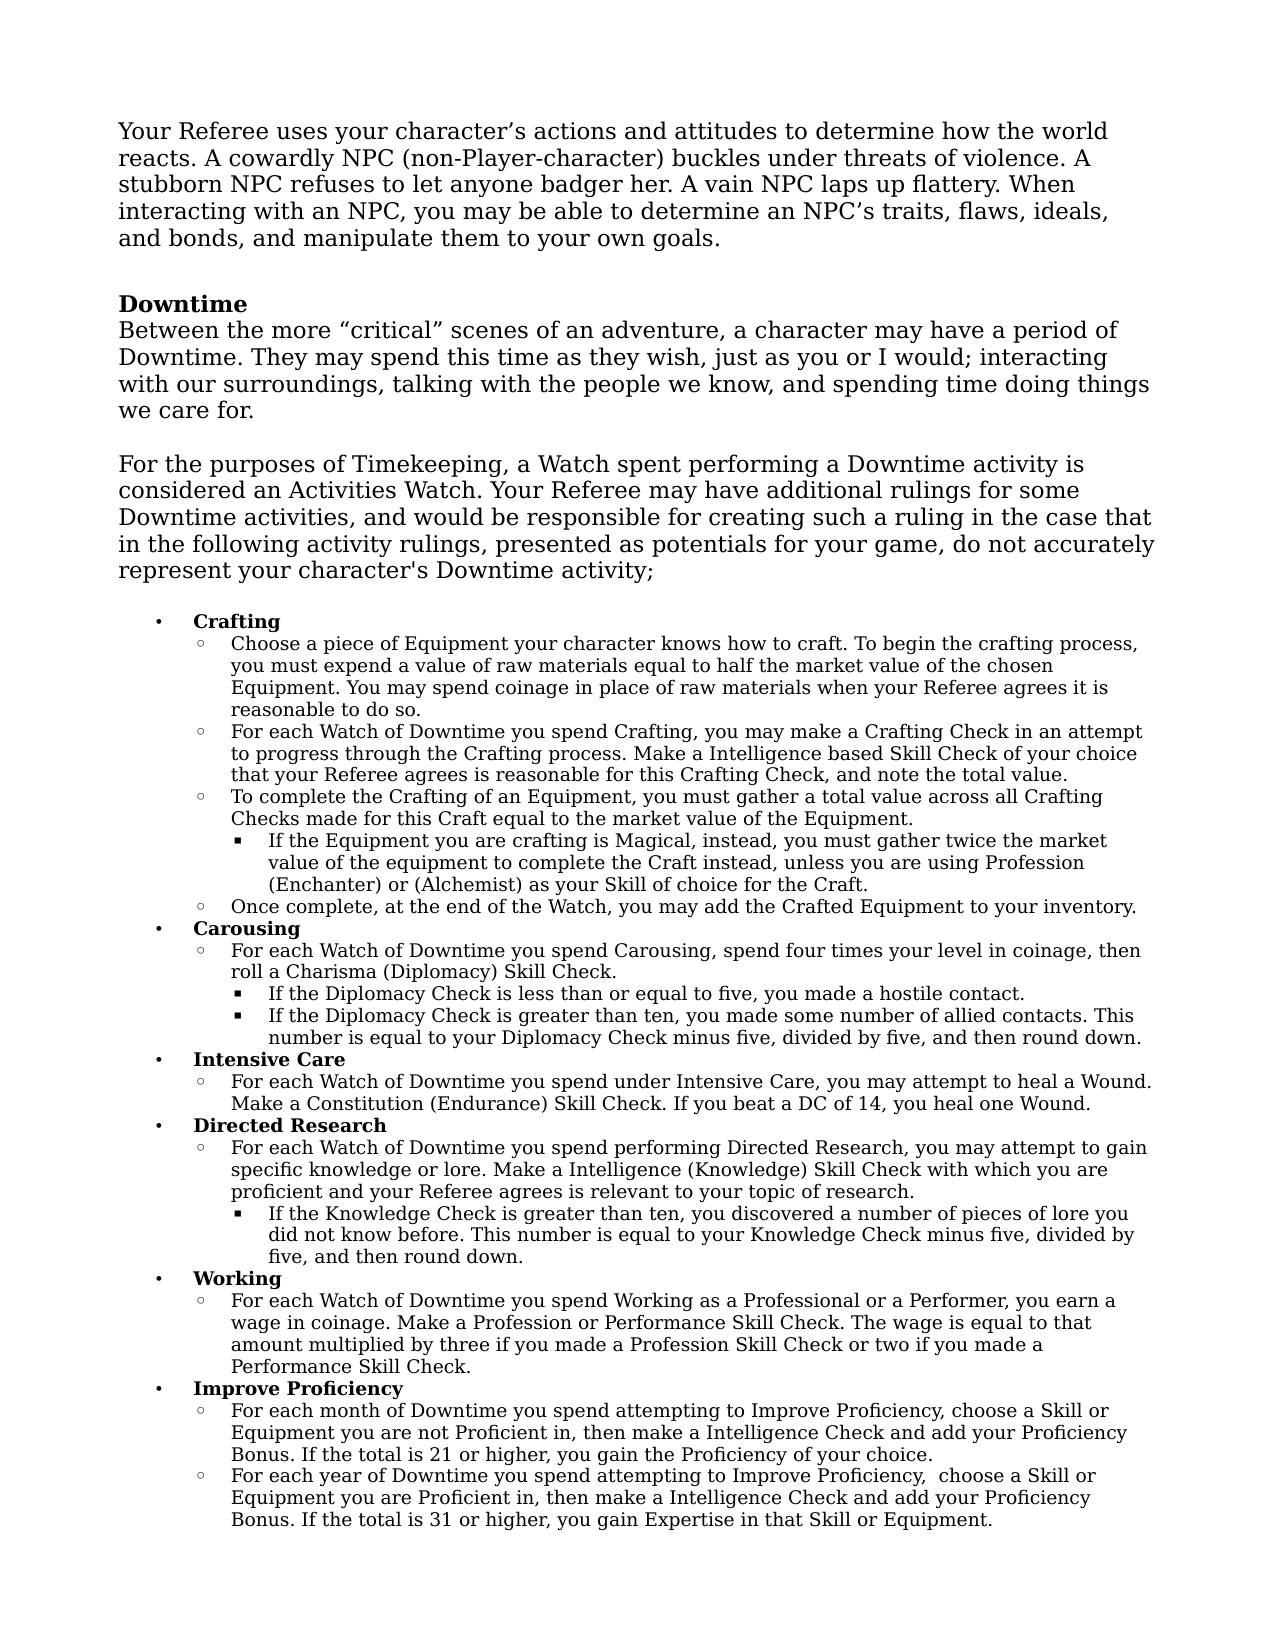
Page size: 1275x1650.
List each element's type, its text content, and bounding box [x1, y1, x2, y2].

list Choose a piece of Equipment your character knows how to craft. To begin the crafting process, you must expend a value of raw materials equal to half the market value of the chosen Equipment. You may spend coinage in place of raw materials when your Referee agrees it is reasonable to do so. [193, 633, 1157, 721]
list If the Knowledge Check is greater than ten, you discovered a number of pieces of lore you did not know before. This number is equal to your Knowledge Check minus five, divided by five, and then round down. [231, 1202, 1157, 1268]
list Directed Research [156, 1115, 1157, 1137]
list For each Watch of Downtime you spend under Intensive Care, you may attempt to heal a Wound. Make a Constitution (Endurance) Skill Check. If you beat a DC of 14, you heal one Wound. [193, 1071, 1157, 1115]
list For each Watch of Downtime you spend performing Directed Research, you may attempt to gain specific knowledge or lore. Make a Intelligence (Knowledge) Skill Check with which you are proficient and your Referee agrees is relevant to your topic of research. [193, 1137, 1157, 1202]
list For each Watch of Downtime you spend Carousing, spend four times your level in coinage, then roll a Charisma (Diplomacy) Skill Check. [193, 939, 1157, 983]
list For each Watch of Downtime you spend Working as a Professional or a Performer, you earn a wage in coinage. Make a Profession or Performance Skill Check. The wage is equal to that amount multiplied by three if you made a Profession Skill Check or two if you made a Performance Skill Check. [193, 1290, 1157, 1378]
list Crafting [156, 611, 1157, 633]
list Working [156, 1268, 1157, 1290]
list Carousing [156, 917, 1157, 939]
list Once complete, at the end of the Watch, you may add the Crafted Equipment to your inventory. [193, 896, 1157, 917]
list To complete the Crafting of an Equipment, you must gather a total value across all Crafting Checks made for this Craft equal to the market value of the Equipment. [193, 786, 1157, 830]
list For each year of Downtime you spend attempting to Improve Proficiency, choose a Skill or Equipment you are Proficient in, then make a Intelligence Check and add your Proficiency Bonus. If the total is 31 or higher, you gain Expertise in that Skill or Equipment. [193, 1465, 1157, 1531]
list For each month of Downtime you spend attempting to Improve Proficiency, choose a Skill or Equipment you are not Proficient in, then make a Intelligence Check and add your Proficiency Bonus. If the total is 21 or higher, you gain the Proficiency of your choice. [193, 1400, 1157, 1465]
list If the Equipment you are crafting is Magical, instead, you must gather twice the market value of the equipment to complete the Craft instead, unless you are using Profession (Enchanter) or (Alchemist) as your Skill of choice for the Craft. [231, 830, 1157, 896]
text Downtime [118, 291, 1157, 318]
text Your Referee uses your character’s actions and attitudes to determine how the world reacts. A cowardly NPC (non-Player-character) buckles under threats of violence. A stubborn NPC refuses to let anyone badger her. A vain NPC laps up flattery. When interacting with an NPC, you may be able to determine an NPC’s traits, flaws, ideals, and bonds, and manipulate them to your own goals. [118, 118, 1157, 251]
list Intensive Care [156, 1049, 1157, 1071]
list Improve Proficiency [156, 1378, 1157, 1400]
list For each Watch of Downtime you spend Crafting, you may make a Crafting Check in an attempt to progress through the Crafting process. Make a Intelligence based Skill Check of your choice that your Referee agrees is reasonable for this Crafting Check, and note the total value. [193, 721, 1157, 786]
text Between the more “critical” scenes of an adventure, a character may have a period of Downtime. They may spend this time as they wish, just as you or I would; interacting with our surroundings, talking with the people we know, and spending time doing things we care for. [118, 318, 1157, 424]
list If the Diplomacy Check is less than or equal to five, you made a hostile contact. [231, 983, 1157, 1005]
text For the purposes of Timekeeping, a Watch spent performing a Downtime activity is considered an Activities Watch. Your Referee may have additional rulings for some Downtime activities, and would be responsible for creating such a ruling in the case that in the following activity rulings, presented as potentials for your game, do not accurately represent your character's Downtime activity; [118, 451, 1157, 584]
list If the Diplomacy Check is greater than ten, you made some number of allied contacts. This number is equal to your Diplomacy Check minus five, divided by five, and then round down. [231, 1005, 1157, 1049]
